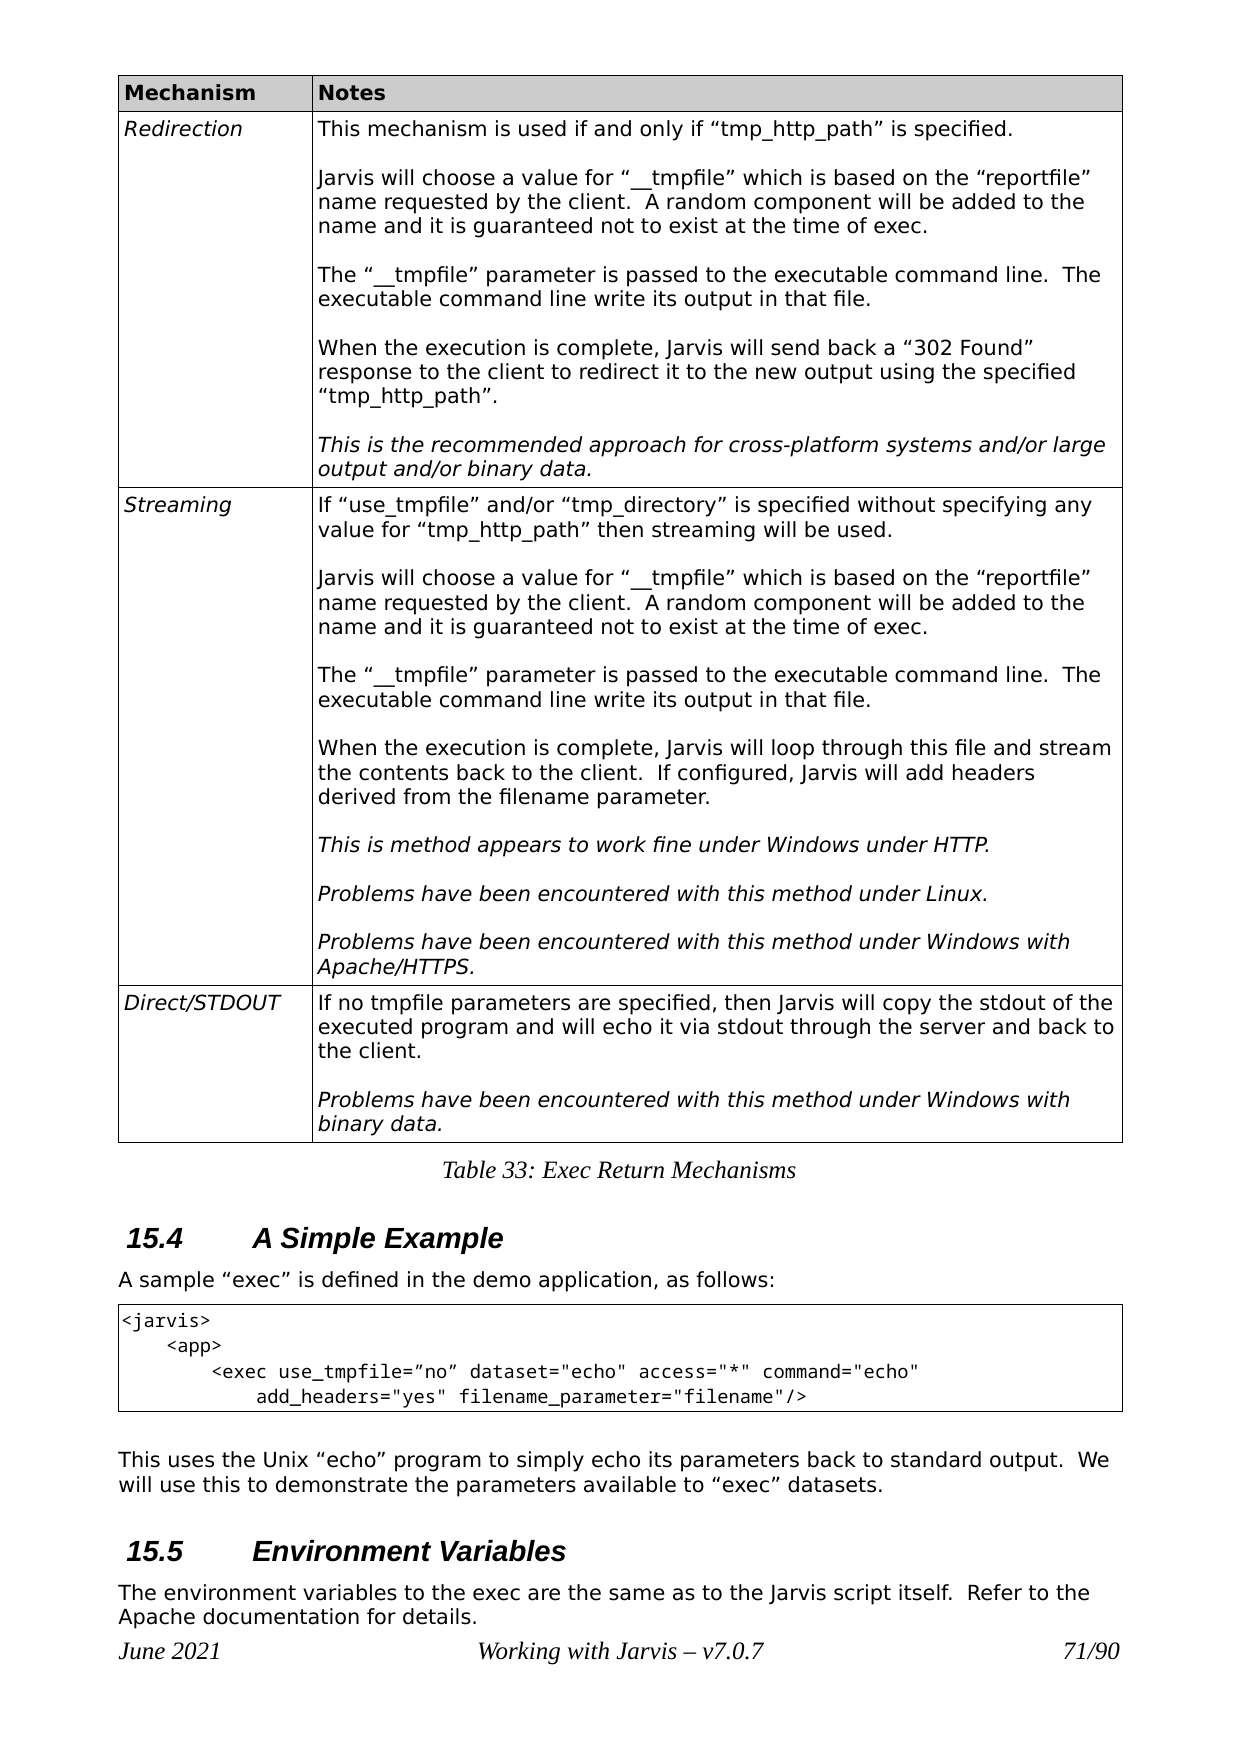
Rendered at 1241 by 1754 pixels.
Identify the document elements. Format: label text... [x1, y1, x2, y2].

table_cell If “use_tmpfile” and/or “tmp_directory” is specified without specifying any value for “tmp_http_path” then streaming will be used. Jarvis will choose a value for “__tmpfile” which is based on the “reportfile” name requested by the client. A random component will be added to the name and it is guaranteed not to exist at the time of exec. The “__tmpfile” parameter is passed to the executable command line. The executable command line write its output in that file. When the execution is complete, Jarvis will loop through this file and stream the contents back to the client. If configured, Jarvis will add headers derived from the filename parameter. This is method appears to work fine under Windows under HTTP. Problems have been encountered with this method under Linux. Problems have been encountered with this method under Windows with Apache/HTTPS. [313, 488, 1122, 985]
table_cell Streaming [119, 488, 312, 985]
text This uses the Unix “echo” program to simply echo its parameters back to standard output. We will use this to demonstrate the parameters available to “exec” datasets. [118, 1448, 1122, 1497]
text <app> [119, 1330, 1122, 1355]
subtitle Environment Variables [118, 1534, 1122, 1568]
table_cell If no tmpfile parameters are specified, then Jarvis will copy the stdout of the executed program and will echo it via stdout through the server and back to the client. Problems have been encountered with this method under Windows with binary data. [313, 986, 1122, 1142]
text add_headers="yes" filename_parameter="filename"/> [119, 1381, 1122, 1411]
text Table 33: Exec Return Mechanisms [118, 1155, 1122, 1184]
table_cell Direct/STDOUT [119, 986, 312, 1142]
table_header Mechanism [119, 76, 312, 111]
subtitle A Simple Example [118, 1222, 1122, 1255]
text <exec use_tmpfile=”no” dataset="echo" access="*" command="echo" [119, 1355, 1122, 1381]
text <jarvis> [119, 1305, 1122, 1330]
text The environment variables to the exec are the same as to the Jarvis script itself. Refer to the Apache documentation for details. [118, 1581, 1122, 1629]
table_cell This mechanism is used if and only if “tmp_http_path” is specified. Jarvis will choose a value for “__tmpfile” which is based on the “reportfile” name requested by the client. A random component will be added to the name and it is guaranteed not to exist at the time of exec. The “__tmpfile” parameter is passed to the executable command line. The executable command line write its output in that file. When the execution is complete, Jarvis will send back a “302 Found” response to the client to redirect it to the new output using the specified “tmp_http_path”. This is the recommended approach for cross-platform systems and/or large output and/or binary data. [313, 112, 1122, 487]
table_header Notes [313, 76, 1122, 111]
text A sample “exec” is defined in the demo application, as follows: [118, 1268, 1122, 1292]
table_cell Redirection [119, 112, 312, 487]
